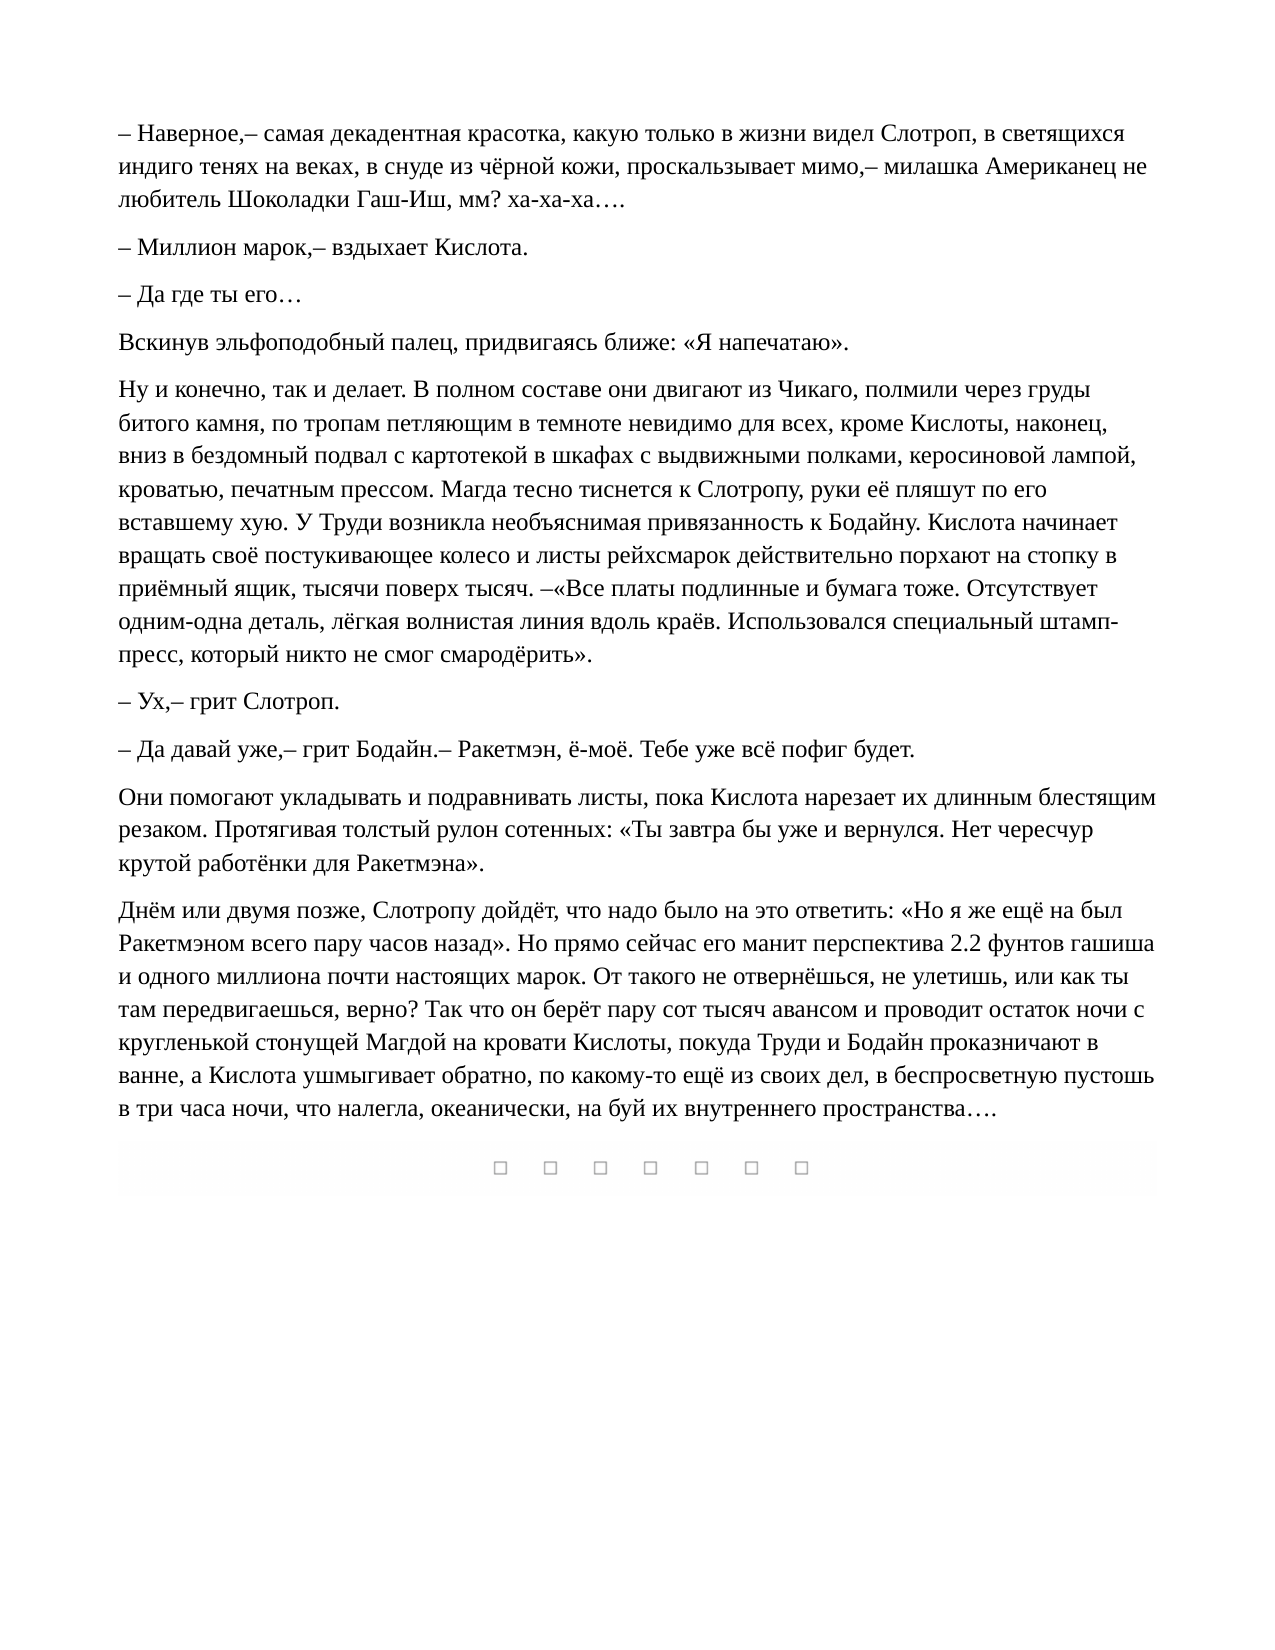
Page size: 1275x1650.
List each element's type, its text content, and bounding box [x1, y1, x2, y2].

text – Ух,– грит Слотроп. [118, 686, 1157, 715]
text – Да давай уже,– грит Бодайн.– Ракетмэн, ё-моё. Тебе уже всё пофиг будет. [118, 734, 1157, 763]
text – Наверное,– самая декадентная красотка, какую только в жизни видел Слотроп, в светящихся индиго тенях на веках, в снуде из чёрной кожи, проскальзывает мимо,– милашка Американец не любитель Шоколадки Гаш-Иш, мм? ха-ха-ха…. [118, 118, 1157, 213]
text – Да где ты его… [118, 279, 1157, 308]
picture [118, 1141, 1157, 1196]
text Они помогают укладывать и подравнивать листы, пока Кислота нарезает их длинным блестящим резаком. Протягивая толстый рулон сотенных: «Ты завтра бы уже и вернулся. Нет чересчур крутой работёнки для Ракетмэна». [118, 782, 1157, 876]
text Днём или двумя позже, Слотропу дойдёт, что надо было на это ответить: «Но я же ещё на был Ракетмэном всего пару часов назад». Но прямо сейчас его манит перспектива 2.2 фунтов гашиша и одного миллиона почти настоящих марок. От такого не отвернёшься, не улетишь, или как ты там передвигаешься, верно? Так что он берёт пару сот тысяч авансом и проводит остаток ночи с кругленькой стонущей Магдой на кровати Кислоты, покуда Труди и Бодайн проказничают в ванне, а Кислота ушмыгивает обратно, по какому-то ещё из своих дел, в беспросветную пустошь в три часа ночи, что налегла, океанически, на буй их внутреннего пространства…. [118, 895, 1157, 1122]
text – Миллион марок,– вздыхает Кислота. [118, 232, 1157, 261]
text Вскинув эльфоподобный палец, придвигаясь ближе: «Я напечатаю». [118, 327, 1157, 356]
text Ну и конечно, так и делает. В полном составе они двигают из Чикаго, полмили через груды битого камня, по тропам петляющим в темноте невидимо для всех, кроме Кислоты, наконец, вниз в бездомный подвал с картотекой в шкафах с выдвижными полками, керосиновой лампой, кроватью, печатным прессом. Магда тесно тиснется к Слотропу, руки её пляшут по его вставшему хую. У Труди возникла необъяснимая привязанность к Бодайну. Кислота начинает вращать своё постукивающее колесо и листы рейхсмарок действительно порхают на стопку в приёмный ящик, тысячи поверх тысяч. –«Все платы подлинные и бумага тоже. Отсутствует одним-одна деталь, лёгкая волнистая линия вдоль краёв. Использовался специальный штамп-пресс, который никто не смог смародёрить». [118, 374, 1157, 667]
